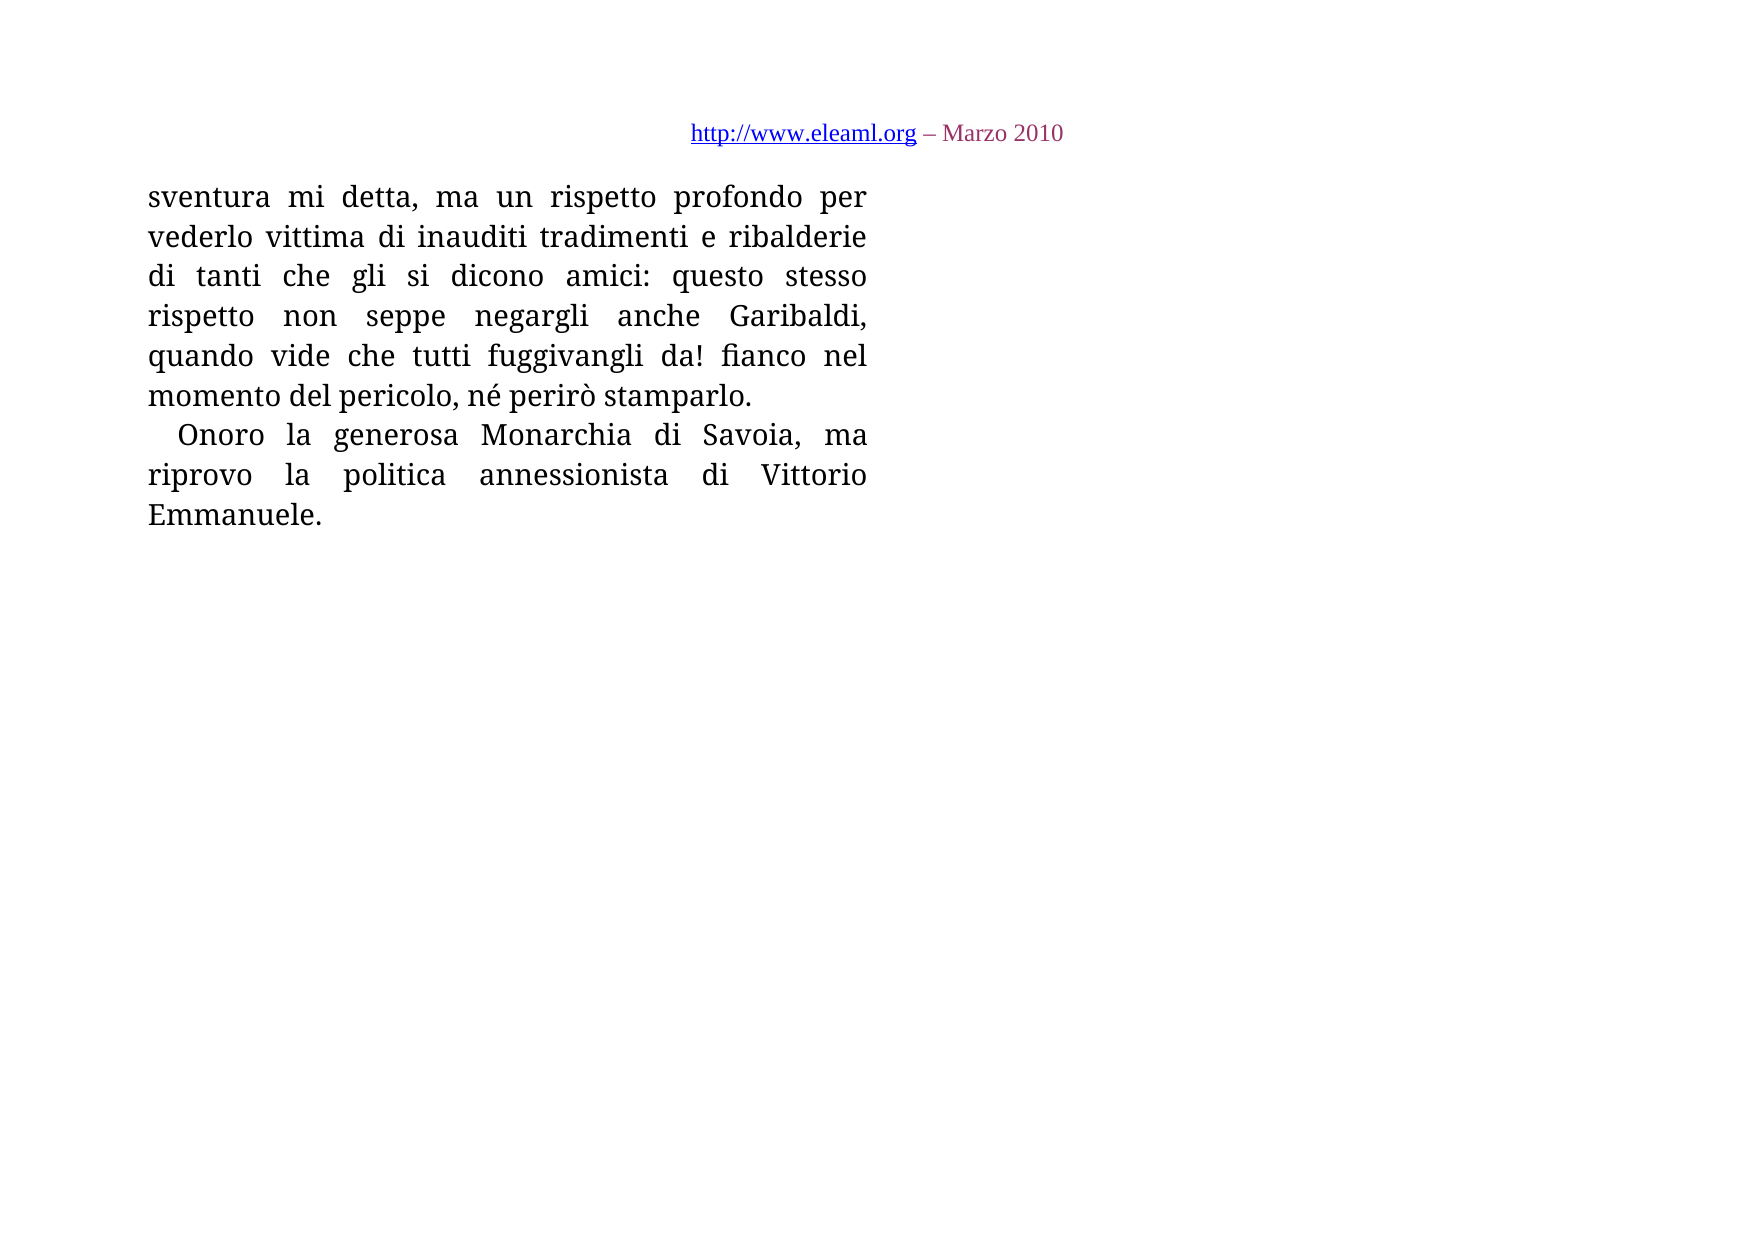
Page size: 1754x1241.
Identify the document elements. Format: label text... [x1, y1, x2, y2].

text sventura mi detta, ma un rispetto profondo per vederlo vittima di inauditi tradimenti e ribalderie di tanti che gli si dicono amici: questo stesso rispetto non seppe negargli anche Garibaldi, quando vide che tutti fuggivangli da! fianco nel momento del pericolo, né perirò stamparlo. [148, 176, 868, 414]
text Onoro la generosa Monarchia di Savoia, ma riprovo la politica annessionista di Vittorio Emmanuele. [148, 414, 868, 533]
